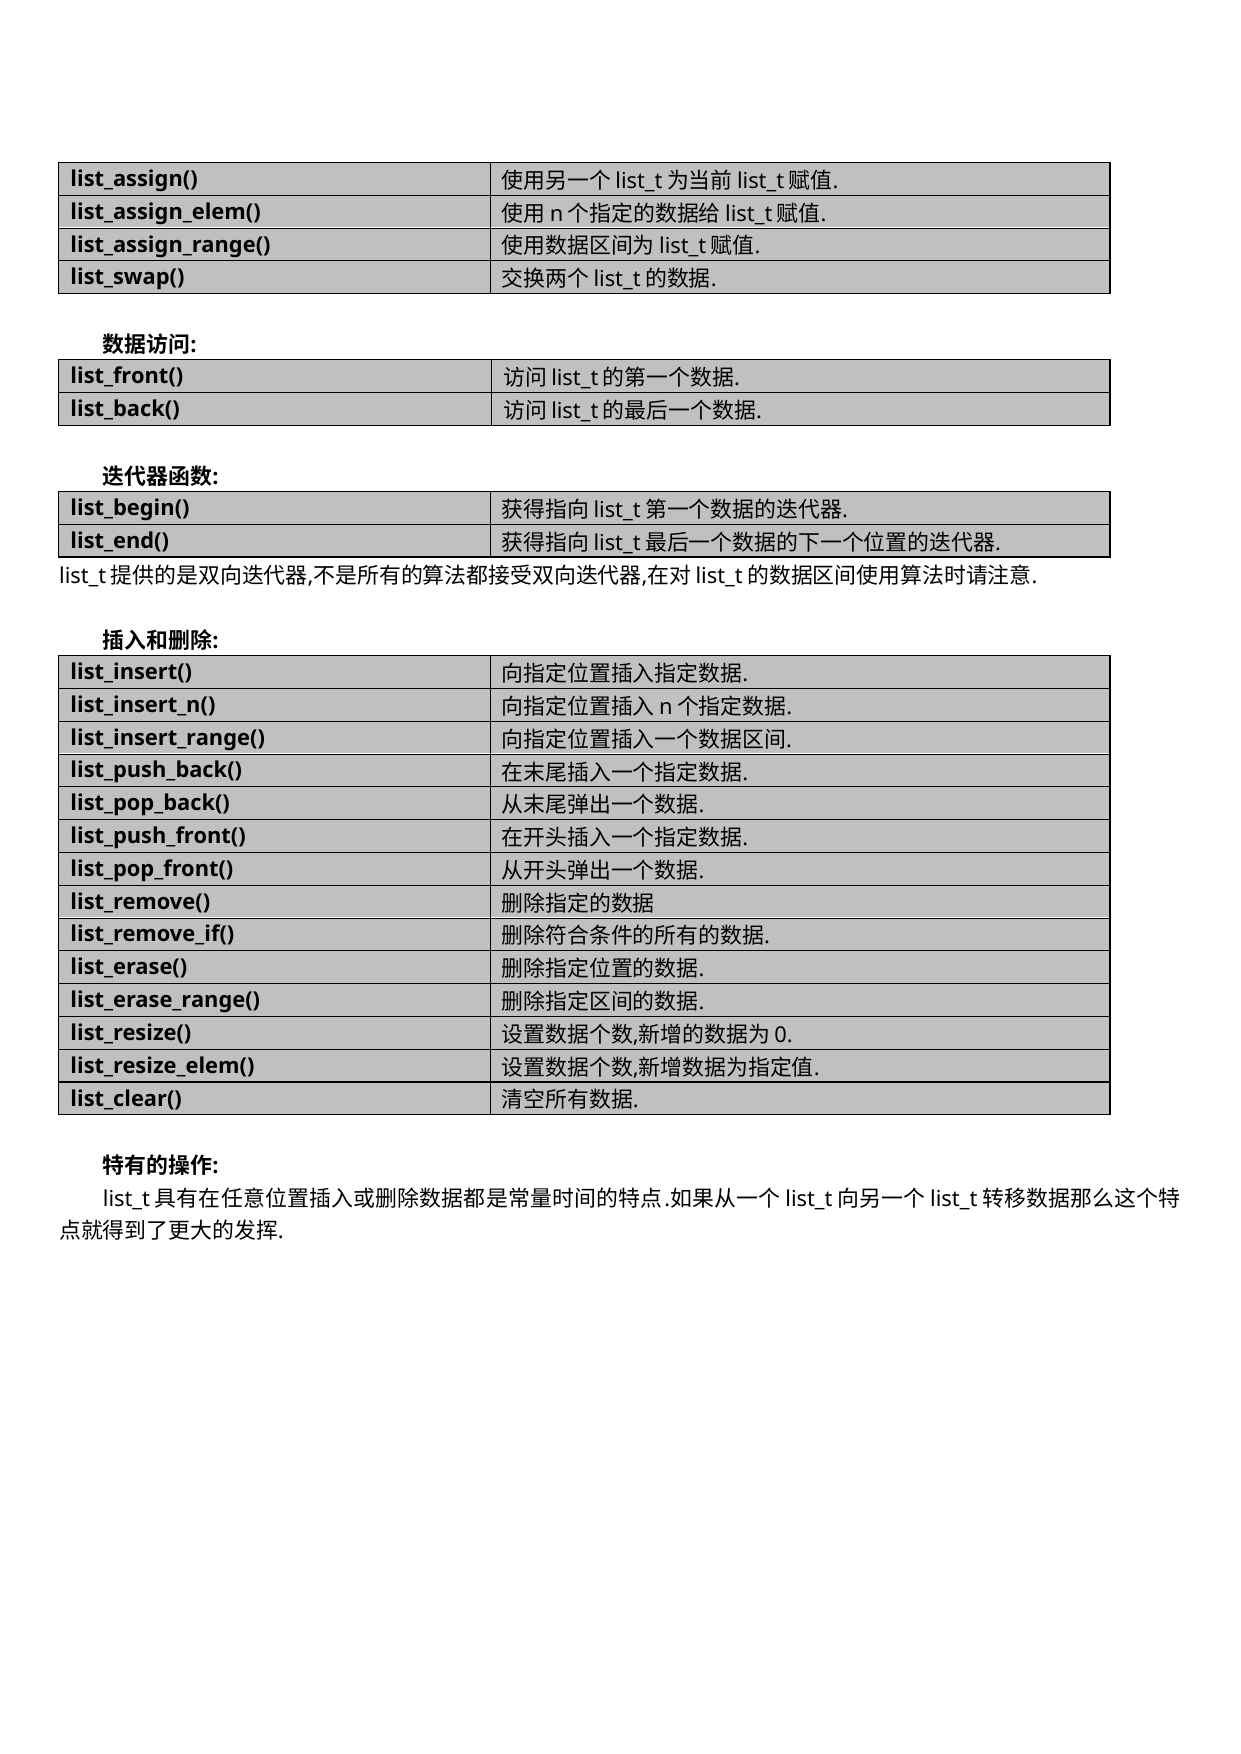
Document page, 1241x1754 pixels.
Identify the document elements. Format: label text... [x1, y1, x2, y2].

table_cell list_push_back() [59, 755, 490, 786]
table_header list_front() [59, 360, 491, 392]
table_cell 使用n个指定的数据给list_t赋值. [491, 196, 1109, 227]
table_cell 设置数据个数,新增的数据为0. [491, 1017, 1109, 1049]
text list_t具有在任意位置插入或删除数据都是常量时间的特点.如果从一个list_t向另一个list_t转移数据那么这个特点就得到了更大的发挥. [59, 1180, 1181, 1245]
table_header 访问list_t的第一个数据. [492, 360, 1109, 392]
table_cell 从末尾弹出一个数据. [491, 787, 1109, 819]
text 数据访问: [59, 327, 1181, 359]
text 特有的操作: [59, 1148, 1181, 1180]
table_cell list_clear() [59, 1083, 490, 1114]
table_cell 删除指定的数据 [491, 886, 1109, 917]
table_cell 交换两个list_t的数据. [491, 261, 1109, 293]
table_cell list_insert_n() [59, 689, 490, 721]
table_cell 从开头弹出一个数据. [491, 853, 1109, 885]
table_cell list_resize_elem() [59, 1050, 490, 1081]
table_cell 删除指定位置的数据. [491, 951, 1109, 983]
table_header list_insert() [59, 656, 490, 688]
table_header list_begin() [59, 492, 490, 524]
table_cell list_erase() [59, 951, 490, 983]
table_cell list_insert_range() [59, 722, 490, 753]
table_cell list_assign_elem() [59, 196, 490, 227]
table_cell list_assign_range() [59, 229, 490, 260]
table_cell 删除指定区间的数据. [491, 984, 1109, 1016]
table_cell list_push_front() [59, 820, 490, 852]
table_header 使用另一个list_t为当前list_t赋值. [491, 163, 1109, 195]
table_cell 设置数据个数,新增数据为指定值. [491, 1050, 1109, 1081]
table_cell 清空所有数据. [491, 1083, 1109, 1114]
text 插入和删除: [59, 622, 1181, 655]
table_cell list_resize() [59, 1017, 490, 1049]
table_header 获得指向list_t第一个数据的迭代器. [491, 492, 1109, 524]
text list_t提供的是双向迭代器,不是所有的算法都接受双向迭代器,在对list_t的数据区间使用算法时请注意. [59, 557, 1181, 590]
table_cell list_erase_range() [59, 984, 490, 1016]
table_header list_assign() [59, 163, 490, 195]
table_cell 向指定位置插入n个指定数据. [491, 689, 1109, 721]
table_cell 使用数据区间为list_t赋值. [491, 229, 1109, 260]
table_cell list_remove_if() [59, 919, 490, 950]
table_cell list_pop_back() [59, 787, 490, 819]
table_cell 删除符合条件的所有的数据. [491, 919, 1109, 950]
table_cell 在开头插入一个指定数据. [491, 820, 1109, 852]
table_cell 在末尾插入一个指定数据. [491, 755, 1109, 786]
table_cell 向指定位置插入一个数据区间. [491, 722, 1109, 753]
table_cell list_remove() [59, 886, 490, 917]
table_cell list_back() [59, 393, 491, 425]
table_cell list_end() [59, 525, 490, 556]
table_header 向指定位置插入指定数据. [491, 656, 1109, 688]
text 迭代器函数: [59, 458, 1181, 491]
table_cell list_pop_front() [59, 853, 490, 885]
table_cell 获得指向list_t最后一个数据的下一个位置的迭代器. [491, 525, 1109, 556]
table_cell 访问list_t的最后一个数据. [492, 393, 1109, 425]
table_cell list_swap() [59, 261, 490, 293]
